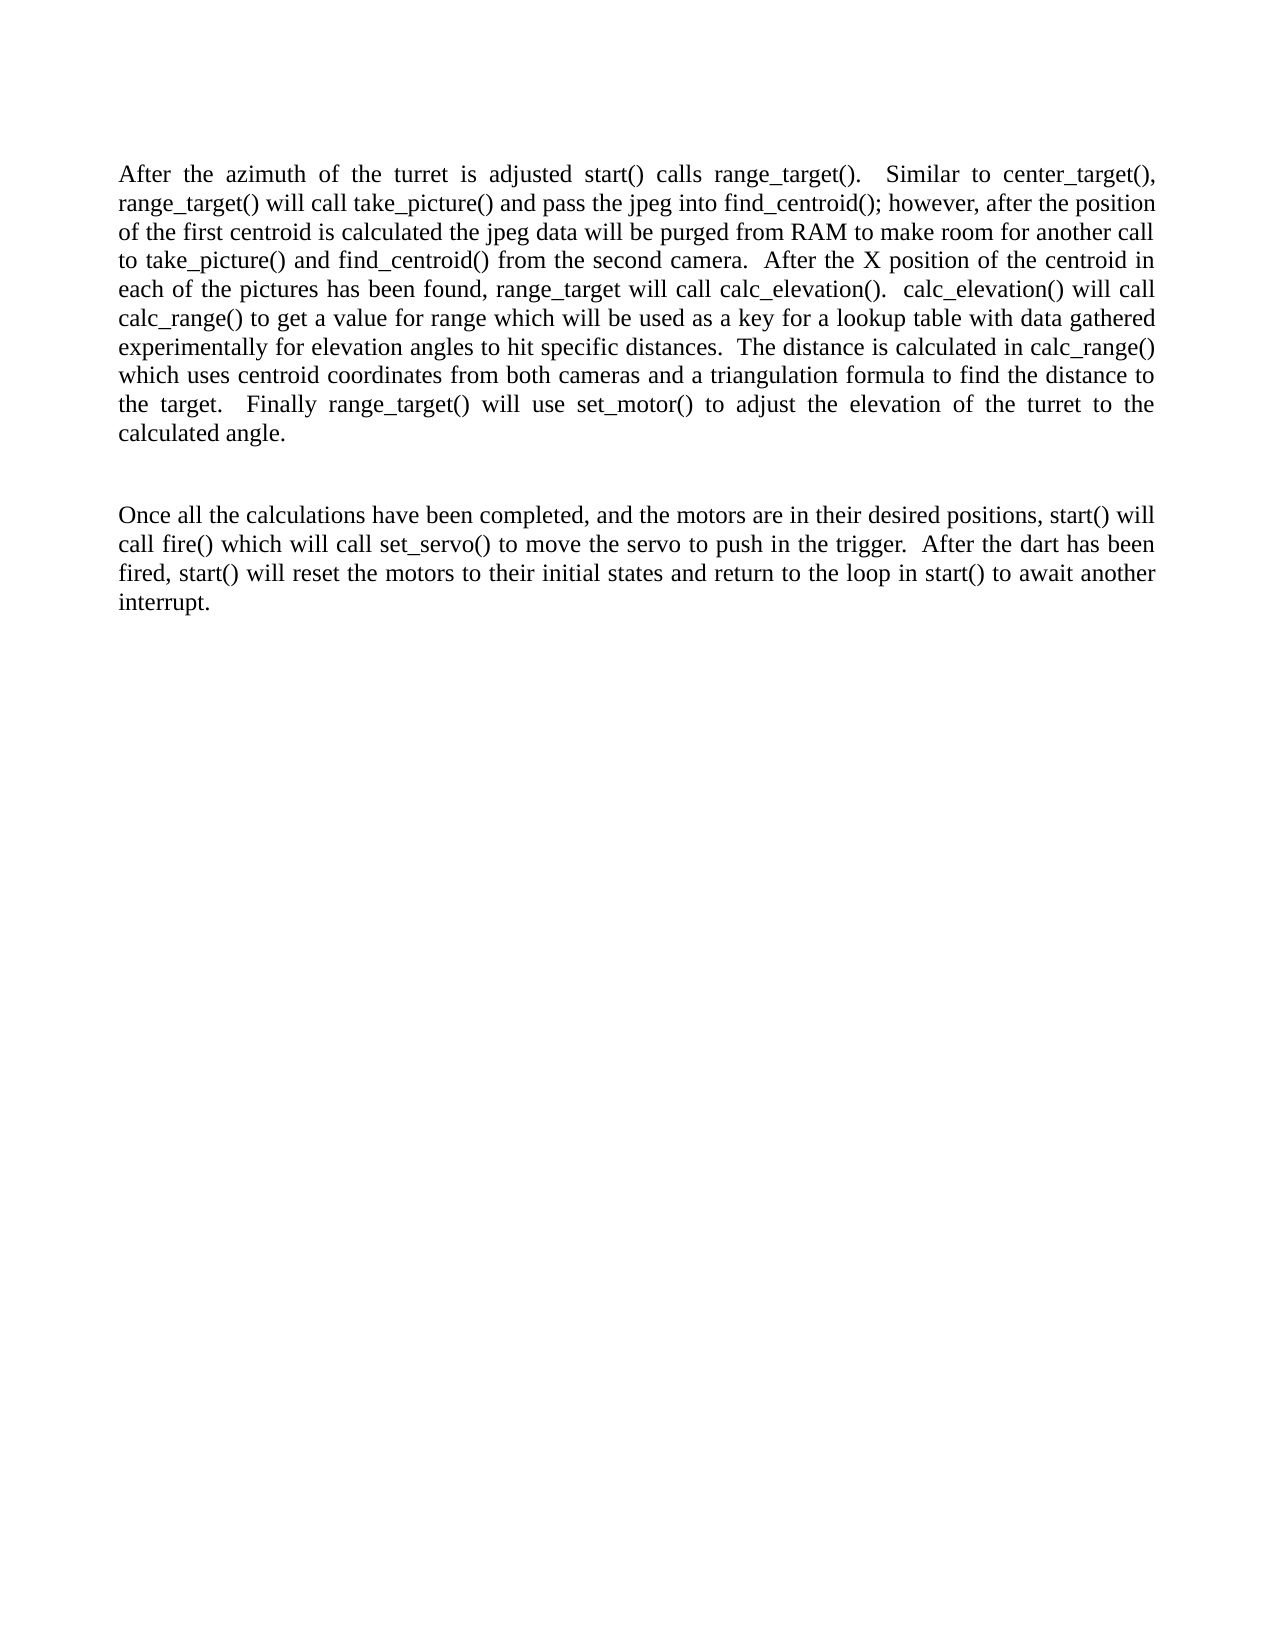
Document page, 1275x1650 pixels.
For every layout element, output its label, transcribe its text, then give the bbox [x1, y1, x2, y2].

text After the azimuth of the turret is adjusted start() calls range_target(). Similar to center_target(), range_target() will call take_picture() and pass the jpeg into find_centroid(); however, after the position of the first centroid is calculated the jpeg data will be purged from RAM to make room for another call to take_picture() and find_centroid() from the second camera. After the X position of the centroid in each of the pictures has been found, range_target will call calc_elevation(). calc_elevation() will call calc_range() to get a value for range which will be used as a key for a lookup table with data gathered experimentally for elevation angles to hit specific distances. The distance is calculated in calc_range() which uses centroid coordinates from both cameras and a triangulation formula to find the distance to the target. Finally range_target() will use set_motor() to adjust the elevation of the turret to the calculated angle. [118, 159, 1157, 447]
text Once all the calculations have been completed, and the motors are in their desired positions, start() will call fire() which will call set_servo() to move the servo to push in the trigger. After the dart has been fired, start() will reset the motors to their initial states and return to the loop in start() to await another interrupt. [118, 501, 1157, 616]
